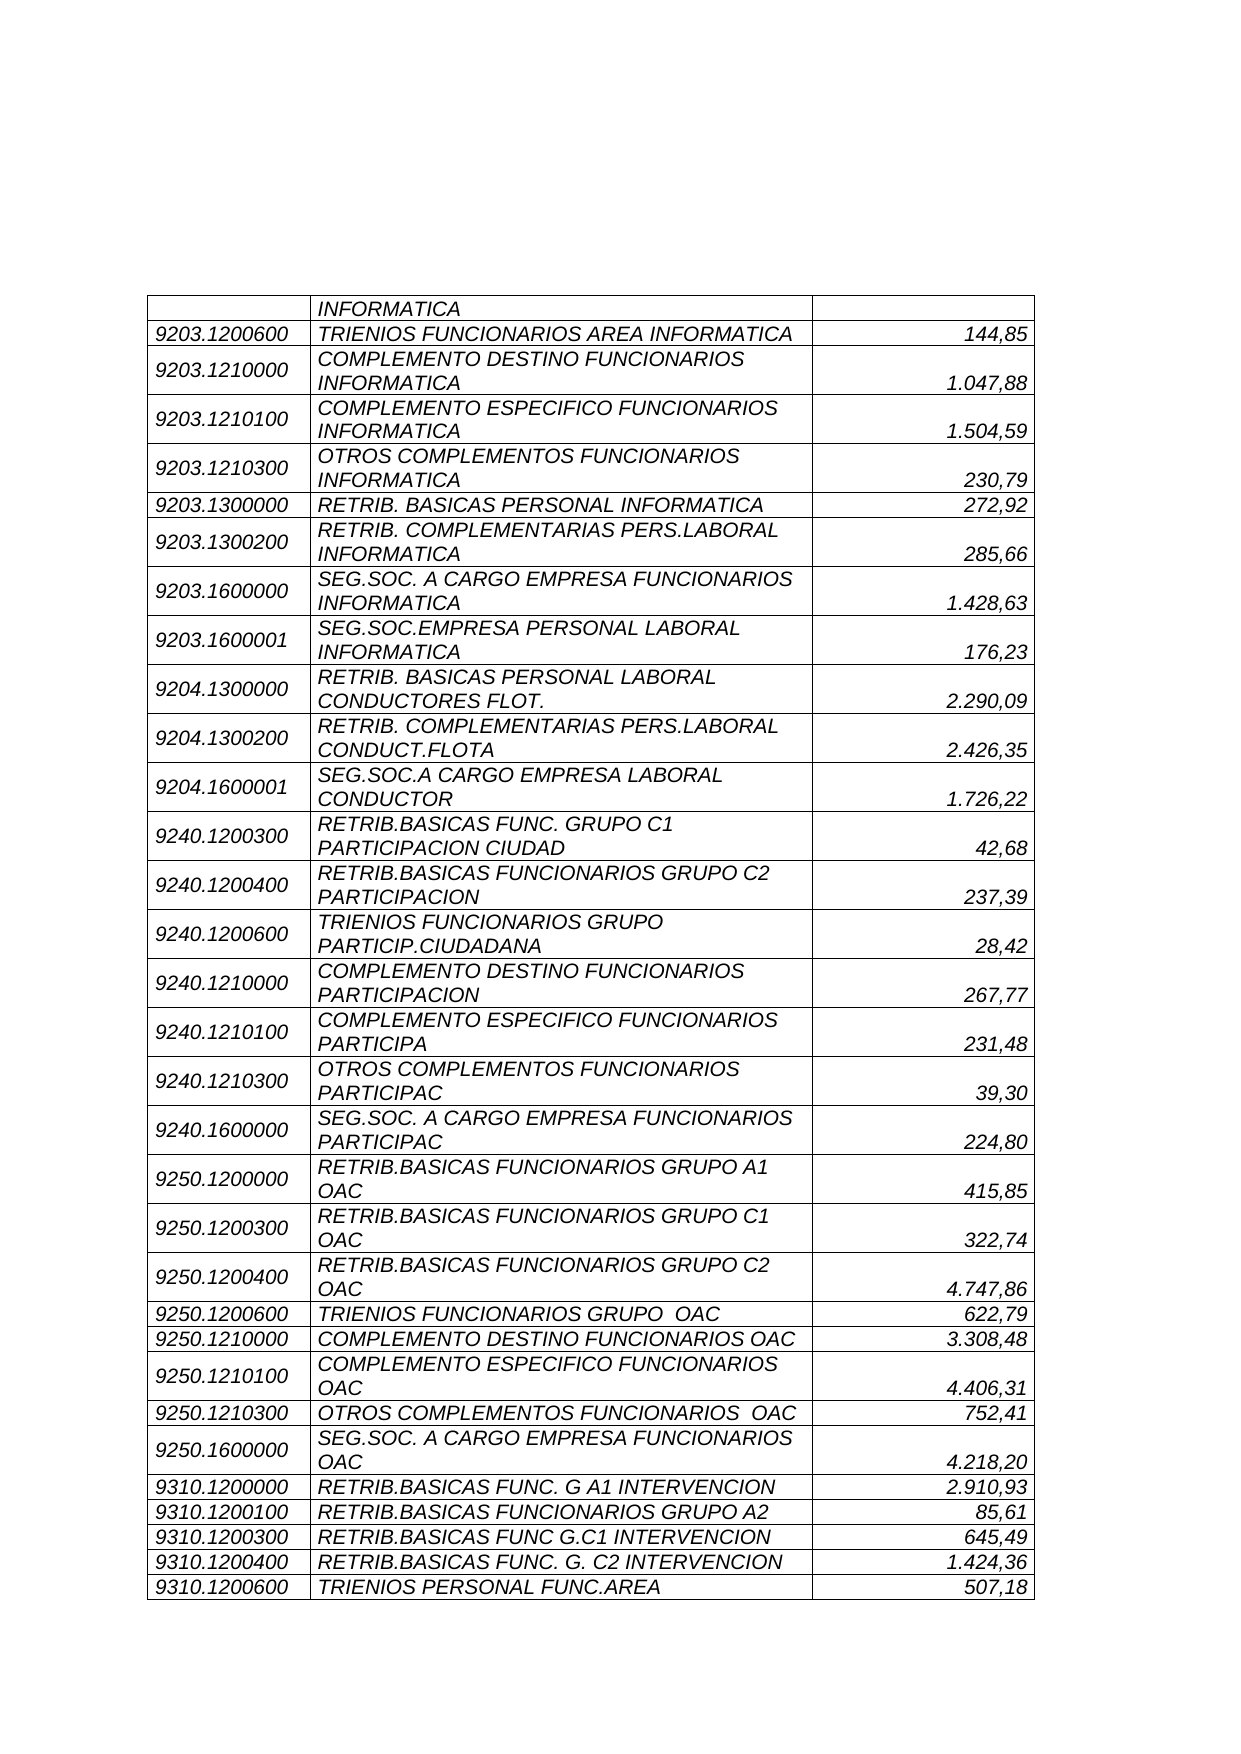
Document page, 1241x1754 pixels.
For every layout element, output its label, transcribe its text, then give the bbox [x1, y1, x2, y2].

table_cell 2.290,09 [813, 665, 1034, 713]
table_cell 231,48 [813, 1008, 1034, 1056]
table_cell 28,42 [813, 910, 1034, 958]
table_cell SEG.SOC. A CARGO EMPRESA FUNCIONARIOS PARTICIPAC [311, 1106, 812, 1154]
table_cell SEG.SOC.EMPRESA PERSONAL LABORAL INFORMATICA [311, 616, 812, 664]
table_cell 9250.1200000 [148, 1155, 310, 1203]
table_cell 42,68 [813, 812, 1034, 860]
table_cell SEG.SOC.A CARGO EMPRESA LABORAL CONDUCTOR [311, 763, 812, 811]
table_cell 9250.1200400 [148, 1253, 310, 1301]
table_cell 9203.1300200 [148, 518, 310, 566]
table_cell [813, 296, 1034, 320]
table_cell 1.504,59 [813, 395, 1034, 443]
table_cell 9310.1200100 [148, 1500, 310, 1523]
table_cell SEG.SOC. A CARGO EMPRESA FUNCIONARIOS INFORMATICA [311, 567, 812, 615]
table_cell COMPLEMENTO DESTINO FUNCIONARIOS PARTICIPACION [311, 959, 812, 1007]
table_cell COMPLEMENTO ESPECIFICO FUNCIONARIOS PARTICIPA [311, 1008, 812, 1056]
table_cell 4.218,20 [813, 1426, 1034, 1473]
table_cell 9250.1210300 [148, 1401, 310, 1424]
table_cell 9250.1600000 [148, 1426, 310, 1473]
table_cell 3.308,48 [813, 1327, 1034, 1351]
table_cell 9240.1200600 [148, 910, 310, 958]
table_cell 85,61 [813, 1500, 1034, 1523]
table_cell 9203.1210000 [148, 346, 310, 394]
table_cell 272,92 [813, 493, 1034, 517]
table_cell OTROS COMPLEMENTOS FUNCIONARIOS OAC [311, 1401, 812, 1424]
table_cell COMPLEMENTO ESPECIFICO FUNCIONARIOS OAC [311, 1352, 812, 1399]
table_cell INFORMATICA [311, 296, 812, 320]
table_cell 9203.1210300 [148, 444, 310, 492]
table_cell 2.426,35 [813, 714, 1034, 762]
table_cell 1.726,22 [813, 763, 1034, 811]
table_cell 176,23 [813, 616, 1034, 664]
table_cell 9203.1300000 [148, 493, 310, 517]
table_cell SEG.SOC. A CARGO EMPRESA FUNCIONARIOS OAC [311, 1426, 812, 1473]
table_cell [148, 296, 310, 320]
table_cell RETRIB.BASICAS FUNC. G. C2 INTERVENCION [311, 1550, 812, 1573]
table_cell TRIENIOS FUNCIONARIOS GRUPO PARTICIP.CIUDADANA [311, 910, 812, 958]
table_cell 322,74 [813, 1204, 1034, 1252]
table_cell 9204.1300000 [148, 665, 310, 713]
table_cell 144,85 [813, 321, 1034, 345]
table_cell TRIENIOS PERSONAL FUNC.AREA [311, 1575, 812, 1598]
table_cell 752,41 [813, 1401, 1034, 1424]
table_cell RETRIB.BASICAS FUNC. G A1 INTERVENCION [311, 1475, 812, 1498]
table_cell 415,85 [813, 1155, 1034, 1203]
table_cell 9240.1210100 [148, 1008, 310, 1056]
table_cell 230,79 [813, 444, 1034, 492]
table_cell 9203.1600001 [148, 616, 310, 664]
table_cell 9310.1200000 [148, 1475, 310, 1498]
table_cell RETRIB.BASICAS FUNCIONARIOS GRUPO C2 PARTICIPACION [311, 861, 812, 909]
table_cell 9240.1600000 [148, 1106, 310, 1154]
table_cell 9240.1200300 [148, 812, 310, 860]
table_cell COMPLEMENTO DESTINO FUNCIONARIOS OAC [311, 1327, 812, 1351]
table_cell RETRIB. BASICAS PERSONAL LABORAL CONDUCTORES FLOT. [311, 665, 812, 713]
table_cell RETRIB. BASICAS PERSONAL INFORMATICA [311, 493, 812, 517]
table_cell 267,77 [813, 959, 1034, 1007]
table_cell COMPLEMENTO DESTINO FUNCIONARIOS INFORMATICA [311, 346, 812, 394]
table_cell 1.047,88 [813, 346, 1034, 394]
table_cell 1.428,63 [813, 567, 1034, 615]
table_cell 9310.1200600 [148, 1575, 310, 1598]
table_cell RETRIB.BASICAS FUNCIONARIOS GRUPO A2 [311, 1500, 812, 1523]
table_cell 224,80 [813, 1106, 1034, 1154]
table_cell 507,18 [813, 1575, 1034, 1598]
table_cell 39,30 [813, 1057, 1034, 1105]
table_cell 9240.1210300 [148, 1057, 310, 1105]
table_cell 9240.1200400 [148, 861, 310, 909]
table_cell TRIENIOS FUNCIONARIOS AREA INFORMATICA [311, 321, 812, 345]
table_cell 9310.1200400 [148, 1550, 310, 1573]
table_cell 9203.1600000 [148, 567, 310, 615]
table_cell 645,49 [813, 1525, 1034, 1548]
table_cell 9240.1210000 [148, 959, 310, 1007]
table_cell OTROS COMPLEMENTOS FUNCIONARIOS INFORMATICA [311, 444, 812, 492]
table_cell 285,66 [813, 518, 1034, 566]
table_cell RETRIB.BASICAS FUNCIONARIOS GRUPO C2 OAC [311, 1253, 812, 1301]
table_cell 2.910,93 [813, 1475, 1034, 1498]
table_cell 237,39 [813, 861, 1034, 909]
table_cell TRIENIOS FUNCIONARIOS GRUPO OAC [311, 1302, 812, 1326]
table_cell 9250.1200300 [148, 1204, 310, 1252]
table_cell RETRIB.BASICAS FUNCIONARIOS GRUPO C1 OAC [311, 1204, 812, 1252]
table_cell 4.747,86 [813, 1253, 1034, 1301]
table_cell 9204.1600001 [148, 763, 310, 811]
table_cell COMPLEMENTO ESPECIFICO FUNCIONARIOS INFORMATICA [311, 395, 812, 443]
table_cell RETRIB. COMPLEMENTARIAS PERS.LABORAL INFORMATICA [311, 518, 812, 566]
table_cell RETRIB.BASICAS FUNC. GRUPO C1 PARTICIPACION CIUDAD [311, 812, 812, 860]
table_cell 9203.1210100 [148, 395, 310, 443]
table_cell 9310.1200300 [148, 1525, 310, 1548]
table_cell 1.424,36 [813, 1550, 1034, 1573]
table_cell 622,79 [813, 1302, 1034, 1326]
table_cell 9203.1200600 [148, 321, 310, 345]
table_cell 9250.1210000 [148, 1327, 310, 1351]
table_cell 9250.1200600 [148, 1302, 310, 1326]
table_cell 9204.1300200 [148, 714, 310, 762]
table_cell 4.406,31 [813, 1352, 1034, 1399]
table_cell RETRIB.BASICAS FUNCIONARIOS GRUPO A1 OAC [311, 1155, 812, 1203]
table_cell RETRIB. COMPLEMENTARIAS PERS.LABORAL CONDUCT.FLOTA [311, 714, 812, 762]
table_cell OTROS COMPLEMENTOS FUNCIONARIOS PARTICIPAC [311, 1057, 812, 1105]
table_cell RETRIB.BASICAS FUNC G.C1 INTERVENCION [311, 1525, 812, 1548]
table_cell 9250.1210100 [148, 1352, 310, 1399]
